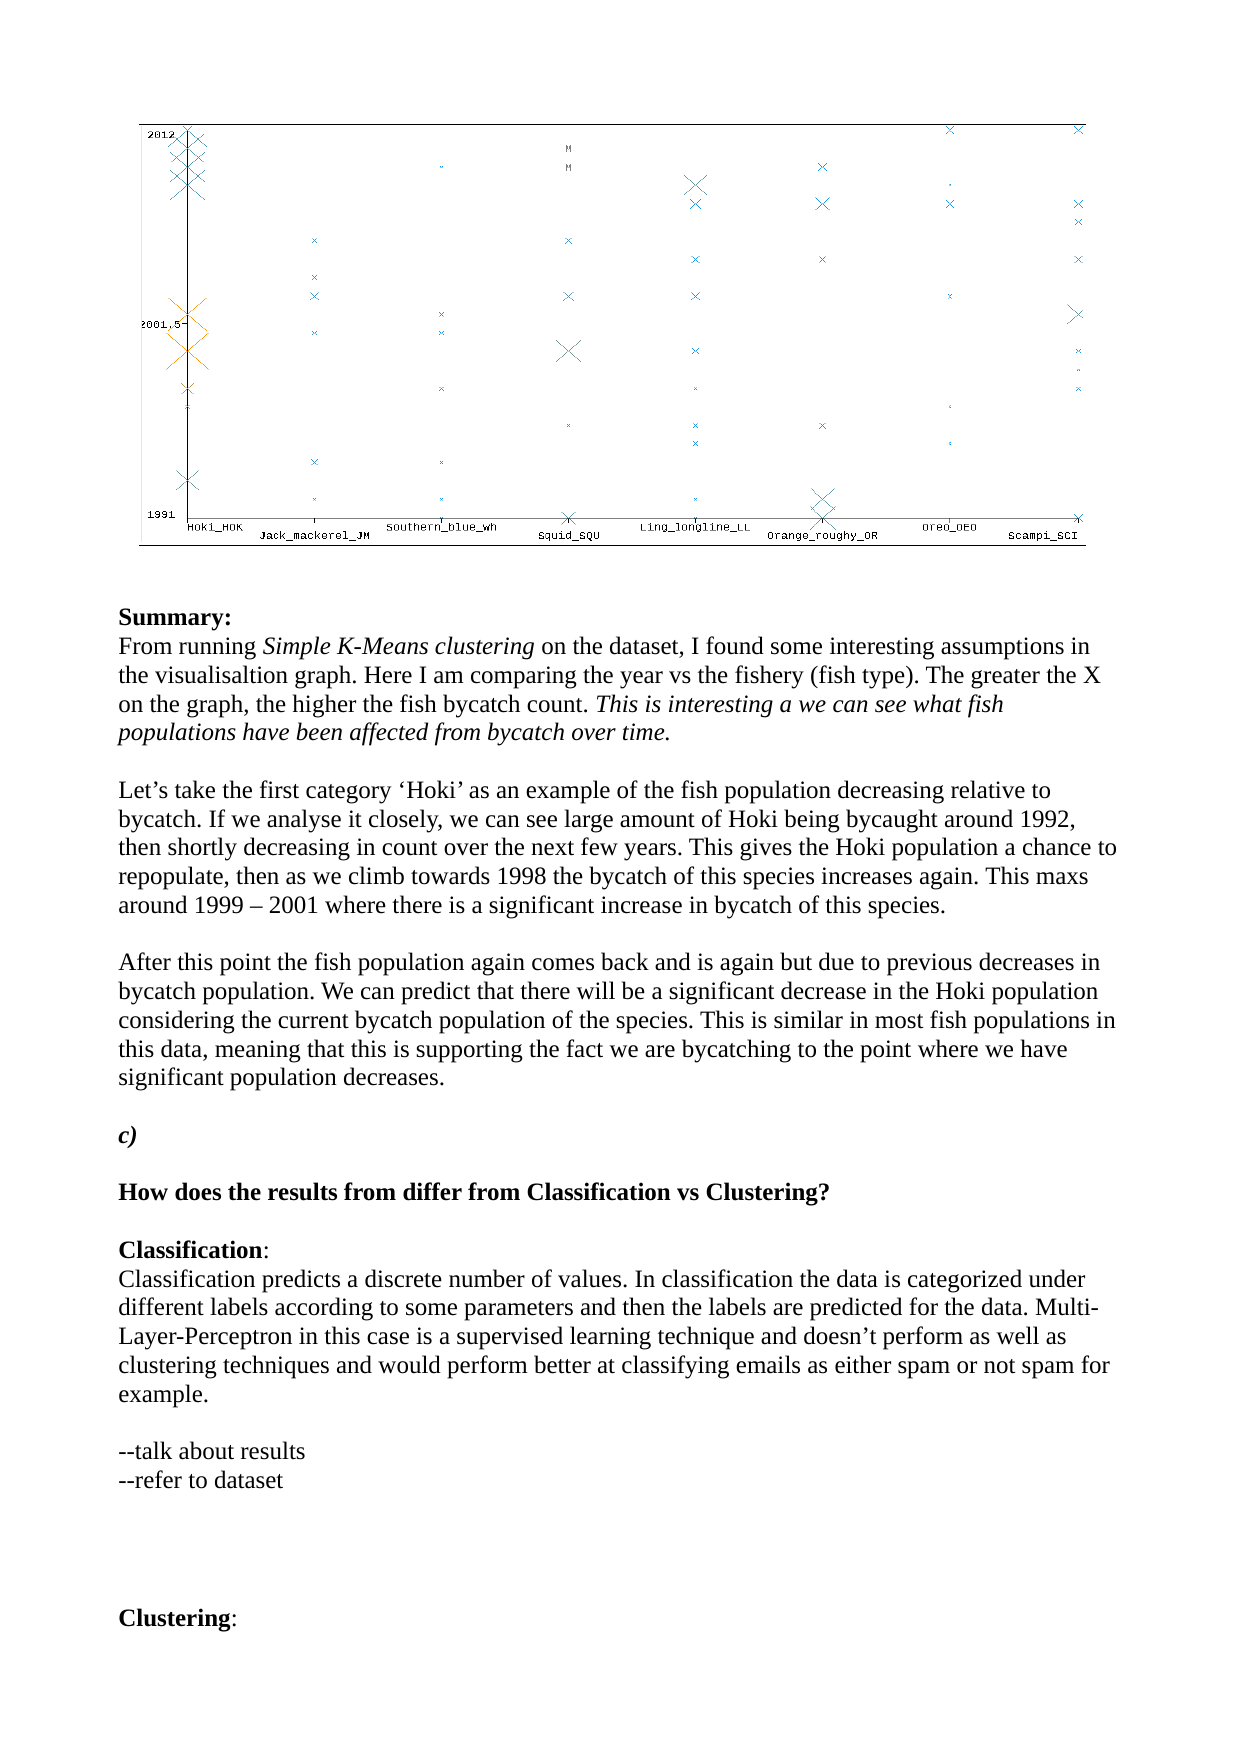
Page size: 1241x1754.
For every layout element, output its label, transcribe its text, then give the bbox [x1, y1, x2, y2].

text How does the results from differ from Classification vs Clustering? [118, 1177, 1122, 1206]
text --refer to dataset [118, 1465, 1122, 1494]
text Classification: [118, 1235, 1122, 1264]
text Let’s take the first category ‘Hoki’ as an example of the fish population decreasing relative to bycatch. If we analyse it closely, we can see large amount of Hoki being bycaught around 1992, then shortly decreasing in count over the next few years. This gives the Hoki population a chance to repopulate, then as we climb towards 1998 the bycatch of this species increases again. This maxs around 1999 – 2001 where there is a significant increase in bycatch of this species. [118, 775, 1122, 919]
text Clustering: [118, 1603, 1122, 1632]
text c) [118, 1120, 1122, 1149]
text --talk about results [118, 1436, 1122, 1465]
picture [141, 126, 1084, 542]
text After this point the fish population again comes back and is again but due to previous decreases in bycatch population. We can predict that there will be a significant decrease in the Hoki population considering the current bycatch population of the species. This is similar in most fish populations in this data, meaning that this is supporting the fact we are bycatching to the point where we have significant population decreases. [118, 947, 1122, 1091]
text From running Simple K-Means clustering on the dataset, I found some interesting assumptions in the visualisaltion graph. Here I am comparing the year vs the fishery (fish type). The greater the X on the graph, the higher the fish bycatch count. This is interesting a we can see what fish populations have been affected from bycatch over time. [118, 631, 1122, 746]
text Classification predicts a discrete number of values. In classification the data is categorized under different labels according to some parameters and then the labels are predicted for the data. Multi-Layer-Perceptron in this case is a supervised learning technique and doesn’t perform as well as clustering techniques and would perform better at classifying emails as either spam or not spam for example. [118, 1264, 1122, 1407]
text Summary: [118, 602, 1122, 631]
